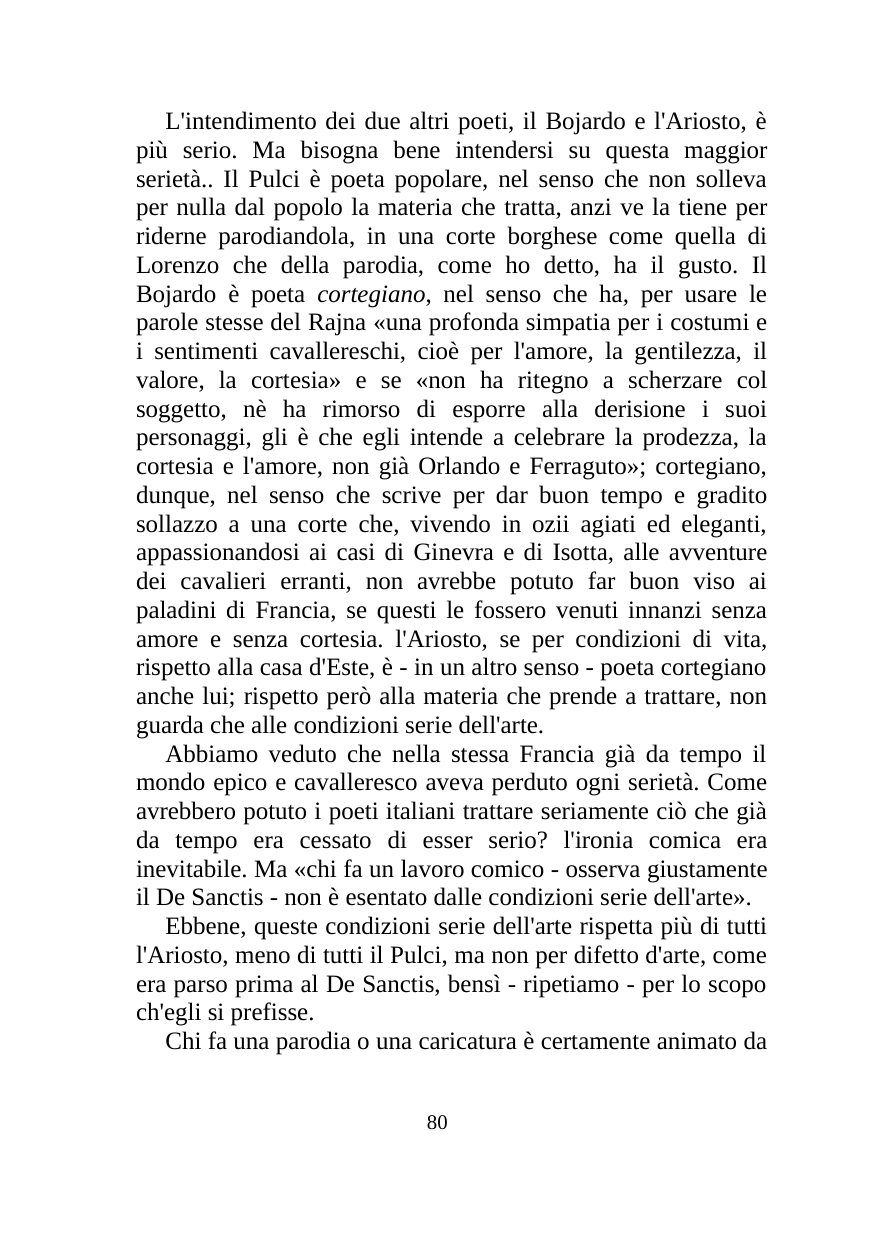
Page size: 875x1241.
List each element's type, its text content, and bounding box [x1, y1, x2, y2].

text L'intendimento dei due altri poeti, il Bojardo e l'Ariosto, è più serio. Ma bisogna bene intendersi su questa maggior serietà.. Il Pulci è poeta popolare, nel senso che non solleva per nulla dal popolo la materia che tratta, anzi ve la tiene per riderne parodiandola, in una corte borghese come quella di Lorenzo che della parodia, come ho detto, ha il gusto. Il Bojardo è poeta cortegiano, nel senso che ha, per usare le parole stesse del Rajna «una profonda simpatia per i costumi e i sentimenti cavallereschi, cioè per l'amore, la gentilezza, il valore, la cortesia» e se «non ha ritegno a scherzare col soggetto, nè ha rimorso di esporre alla derisione i suoi personaggi, gli è che egli intende a celebrare la prodezza, la cortesia e l'amore, non già Orlando e Ferraguto»; cortegiano, dunque, nel senso che scrive per dar buon tempo e gradito sollazzo a una corte che, vivendo in ozii agiati ed eleganti, appassionandosi ai casi di Ginevra e di Isotta, alle avventure dei cavalieri erranti, non avrebbe potuto far buon viso ai paladini di Francia, se questi le fossero venuti innanzi senza amore e senza cortesia. l'Ariosto, se per condizioni di vita, rispetto alla casa d'Este, è - in un altro senso - poeta cortegiano anche lui; rispetto però alla materia che prende a trattare, non guarda che alle condizioni serie dell'arte. [136, 106, 768, 739]
text Chi fa una parodia o una caricatura è certamente animato da [136, 1026, 768, 1055]
text Abbiamo veduto che nella stessa Francia già da tempo il mondo epico e cavalleresco aveva perduto ogni serietà. Come avrebbero potuto i poeti italiani trattare seriamente ciò che già da tempo era cessato di esser serio? l'ironia comica era inevitabile. Ma «chi fa un lavoro comico - osserva giustamente il De Sanctis - non è esentato dalle condizioni serie dell'arte». [136, 739, 768, 911]
text Ebbene, queste condizioni serie dell'arte rispetta più di tutti l'Ariosto, meno di tutti il Pulci, ma non per difetto d'arte, come era parso prima al De Sanctis, bensì - ripetiamo - per lo scopo ch'egli si prefisse. [136, 911, 768, 1026]
